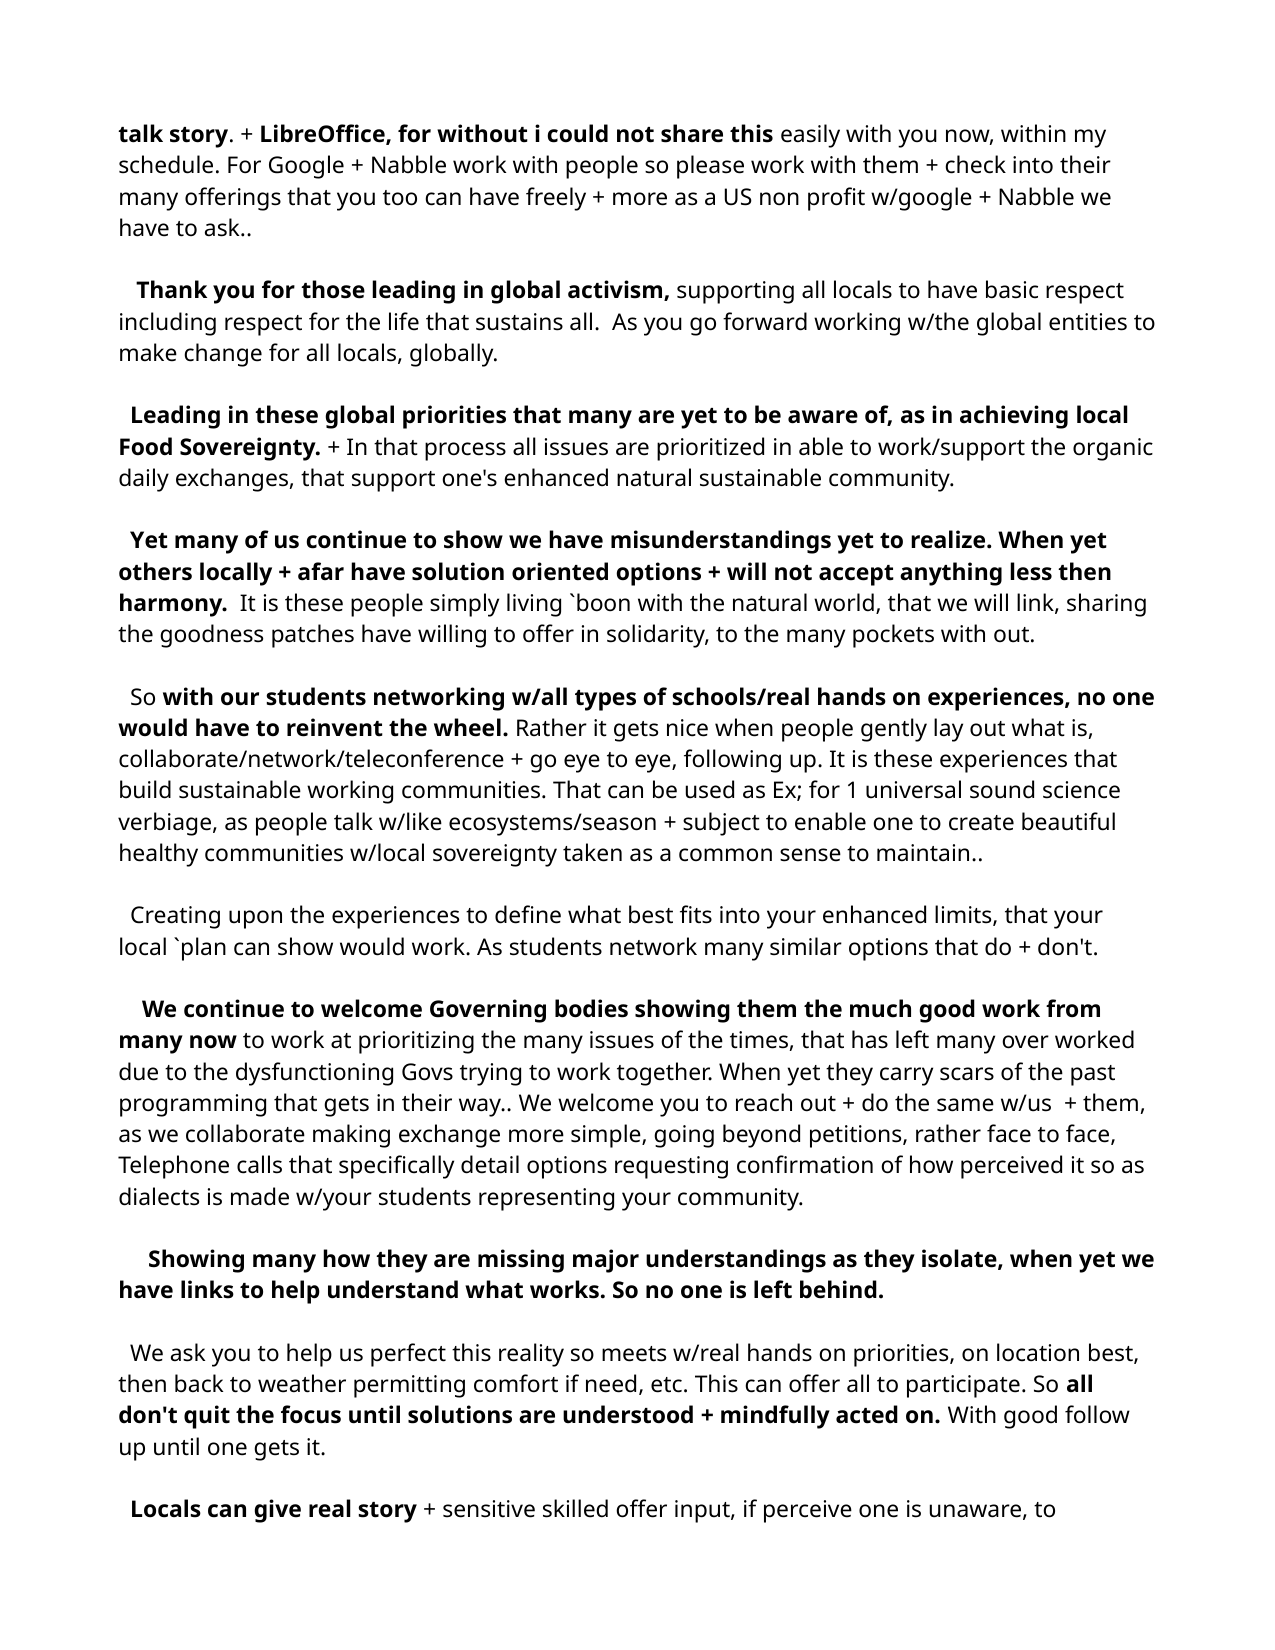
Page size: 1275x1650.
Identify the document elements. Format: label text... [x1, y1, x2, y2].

text Thank you for those leading in global activism, supporting all locals to have basic respect including respect for the life that sustains all. As you go forward working w/the global entities to make change for all locals, globally. [118, 274, 1157, 368]
text So with our students networking w/all types of schools/real hands on experiences, no one would have to reinvent the wheel. Rather it gets nice when people gently lay out what is, collaborate/network/teleconference + go eye to eye, following up. It is these experiences that build sustainable working communities. That can be used as Ex; for 1 universal sound science verbiage, as people talk w/like ecosystems/season + subject to enable one to create beautiful healthy communities w/local sovereignty taken as a common sense to maintain.. [118, 681, 1157, 868]
text Yet many of us continue to show we have misunderstandings yet to realize. When yet others locally + afar have solution oriented options + will not accept anything less then harmony. It is these people simply living `boon with the natural world, that we will link, sharing the goodness patches have willing to offer in solidarity, to the many pockets with out. [118, 524, 1157, 649]
text Leading in these global priorities that many are yet to be aware of, as in achieving local Food Sovereignty. + In that process all issues are prioritized in able to work/support the organic daily exchanges, that support one's enhanced natural sustainable community. [118, 399, 1157, 493]
text Locals can give real story + sensitive skilled offer input, if perceive one is unaware, to [118, 1493, 1157, 1524]
text Creating upon the experiences to define what best fits into your enhanced limits, that your local `plan can show would work. As students network many similar options that do + don't. [118, 899, 1157, 962]
text Showing many how they are missing major understandings as they isolate, when yet we have links to help understand what works. So no one is left behind. [118, 1243, 1157, 1306]
text We ask you to help us perfect this reality so meets w/real hands on priorities, on location best, then back to weather permitting comfort if need, etc. This can offer all to participate. So all don't quit the focus until solutions are understood + mindfully acted on. With good follow up until one gets it. [118, 1337, 1157, 1462]
text We continue to welcome Governing bodies showing them the much good work from many now to work at prioritizing the many issues of the times, that has left many over worked due to the dysfunctioning Govs trying to work together. When yet they carry scars of the past programming that gets in their way.. We welcome you to reach out + do the same w/us + them, as we collaborate making exchange more simple, going beyond petitions, rather face to face, Telephone calls that specifically detail options requesting confirmation of how perceived it so as dialects is made w/your students representing your community. [118, 993, 1157, 1212]
text talk story. + LibreOffice, for without i could not share this easily with you now, within my schedule. For Google + Nabble work with people so please work with them + check into their many offerings that you too can have freely + more as a US non profit w/google + Nabble we have to ask.. [118, 118, 1157, 243]
